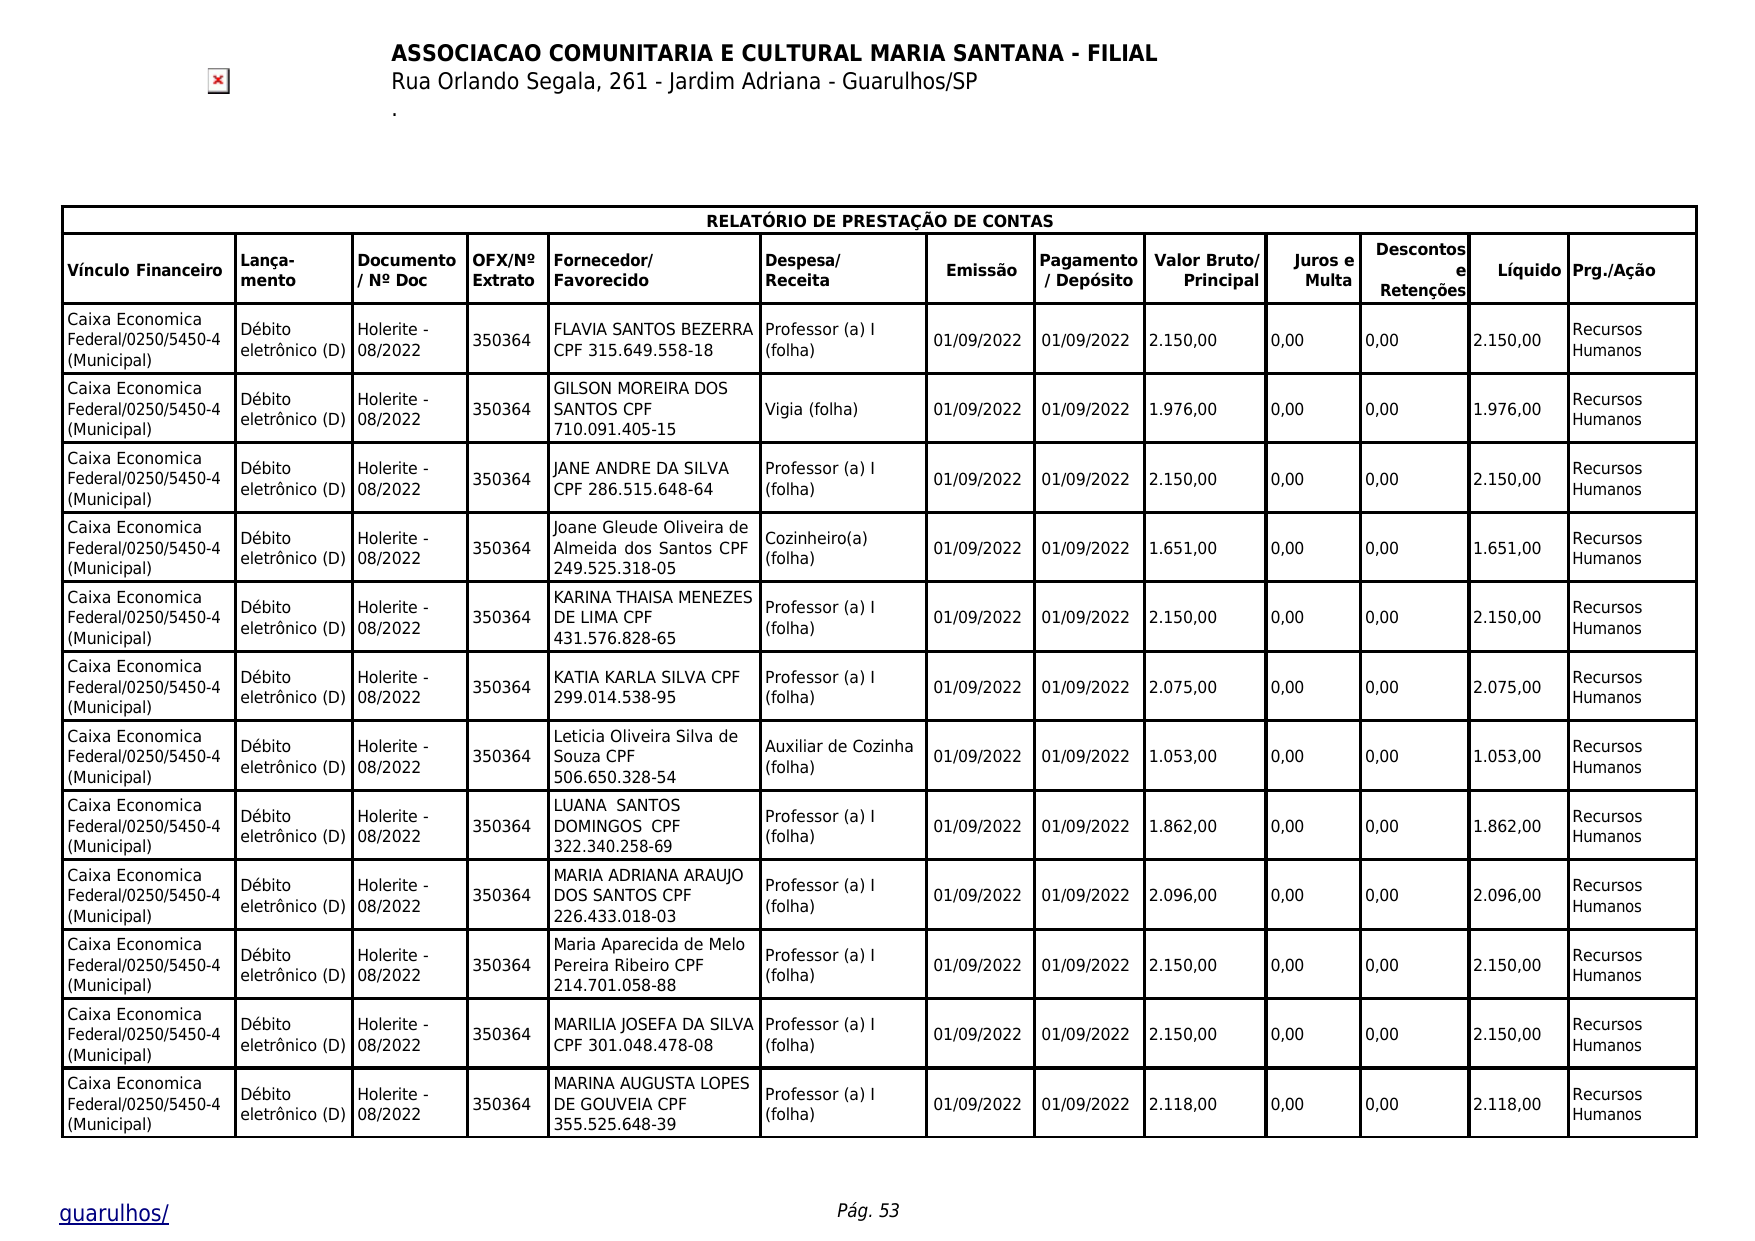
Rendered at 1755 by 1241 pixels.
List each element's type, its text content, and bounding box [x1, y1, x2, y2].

table_cell 0,00 [1362, 444, 1467, 511]
table_cell Caixa Economica Federal/0250/5450-4 (Municipal) [64, 583, 234, 649]
table_cell Débito eletrônico (D) [237, 931, 351, 997]
table_cell Recursos Humanos [1570, 1070, 1695, 1136]
table_cell 1.053,00 [1146, 722, 1264, 788]
table_cell 0,00 [1268, 653, 1359, 719]
table_cell Holerite - 08/2022 [354, 722, 466, 788]
table_cell Juros e Multa [1268, 235, 1359, 302]
table_cell Recursos Humanos [1570, 1000, 1695, 1066]
table_cell 0,00 [1268, 861, 1359, 927]
table_cell Caixa Economica Federal/0250/5450-4 (Municipal) [64, 653, 234, 719]
table_cell 0,00 [1362, 931, 1467, 997]
table_cell Holerite - 08/2022 [354, 931, 466, 997]
table_cell Emissão [928, 235, 1033, 302]
table_cell 2.075,00 [1146, 653, 1264, 719]
table_cell Débito eletrônico (D) [237, 444, 351, 511]
table_cell 01/09/2022 [1036, 583, 1143, 649]
table_cell Débito eletrônico (D) [237, 375, 351, 441]
table_cell Holerite - 08/2022 [354, 1070, 466, 1136]
table_cell Recursos Humanos [1570, 514, 1695, 580]
table_cell 2.118,00 [1146, 1070, 1264, 1136]
table_cell Holerite - 08/2022 [354, 1000, 466, 1066]
table_cell 0,00 [1362, 305, 1467, 372]
table_cell 0,00 [1362, 375, 1467, 441]
table_cell 0,00 [1268, 514, 1359, 580]
table_cell 0,00 [1268, 722, 1359, 788]
table_cell Recursos Humanos [1570, 861, 1695, 927]
table_cell 2.096,00 [1146, 861, 1264, 927]
table_cell 01/09/2022 [928, 792, 1033, 858]
table_cell Recursos Humanos [1570, 305, 1695, 372]
table_cell 01/09/2022 [928, 1000, 1033, 1066]
table_cell 350364 [469, 514, 547, 580]
table_cell 0,00 [1268, 375, 1359, 441]
table_cell Caixa Economica Federal/0250/5450-4 (Municipal) [64, 792, 234, 858]
table_cell 2.150,00 [1471, 1000, 1567, 1066]
table_cell 01/09/2022 [928, 375, 1033, 441]
table_cell 0,00 [1362, 1000, 1467, 1066]
table_cell Débito eletrônico (D) [237, 305, 351, 372]
table_cell 350364 [469, 1000, 547, 1066]
table_cell JANE ANDRE DA SILVA CPF 286.515.648-64 [550, 444, 759, 511]
table_cell 2.150,00 [1146, 305, 1264, 372]
table_cell Lança- mento [237, 235, 351, 302]
table_cell 350364 [469, 375, 547, 441]
table_cell 0,00 [1362, 792, 1467, 858]
table_cell Débito eletrônico (D) [237, 514, 351, 580]
table_cell Valor Bruto/ Principal [1146, 235, 1264, 302]
table_cell 1.862,00 [1471, 792, 1567, 858]
table_cell Caixa Economica Federal/0250/5450-4 (Municipal) [64, 375, 234, 441]
table_cell Recursos Humanos [1570, 722, 1695, 788]
table_cell GILSON MOREIRA DOS SANTOS CPF 710.091.405-15 [550, 375, 759, 441]
table_cell Joane Gleude Oliveira de Almeida dos Santos CPF 249.525.318-05 [550, 514, 759, 580]
table_cell Professor (a) I (folha) [762, 305, 925, 372]
table_cell Débito eletrônico (D) [237, 653, 351, 719]
table_cell Débito eletrônico (D) [237, 1000, 351, 1066]
table_cell 0,00 [1268, 444, 1359, 511]
table_cell Professor (a) I (folha) [762, 444, 925, 511]
table_cell 01/09/2022 [1036, 653, 1143, 719]
table_cell 0,00 [1268, 583, 1359, 649]
table_cell KARINA THAISA MENEZES DE LIMA CPF 431.576.828-65 [550, 583, 759, 649]
table_cell 0,00 [1268, 305, 1359, 372]
table_cell Recursos Humanos [1570, 375, 1695, 441]
table_cell 2.075,00 [1471, 653, 1567, 719]
table_cell 350364 [469, 305, 547, 372]
table_cell 0,00 [1362, 861, 1467, 927]
table_cell Professor (a) I (folha) [762, 861, 925, 927]
table_cell 01/09/2022 [928, 861, 1033, 927]
table_cell Caixa Economica Federal/0250/5450-4 (Municipal) [64, 722, 234, 788]
table_cell 2.150,00 [1471, 444, 1567, 511]
table_cell 350364 [469, 931, 547, 997]
table_cell 2.150,00 [1146, 444, 1264, 511]
table_cell LUANA SANTOS DOMINGOS CPF 322.340.258-69 [550, 792, 759, 858]
table_cell 01/09/2022 [1036, 861, 1143, 927]
table_cell 01/09/2022 [1036, 1070, 1143, 1136]
table_cell Débito eletrônico (D) [237, 1070, 351, 1136]
table_cell 1.976,00 [1146, 375, 1264, 441]
table_cell Holerite - 08/2022 [354, 861, 466, 927]
table_cell Professor (a) I (folha) [762, 792, 925, 858]
table_cell Documento / Nº Doc [354, 235, 466, 302]
table_cell Holerite - 08/2022 [354, 514, 466, 580]
table_cell Caixa Economica Federal/0250/5450-4 (Municipal) [64, 1000, 234, 1066]
table_cell 1.976,00 [1471, 375, 1567, 441]
table_cell 2.150,00 [1146, 583, 1264, 649]
table_cell Auxiliar de Cozinha (folha) [762, 722, 925, 788]
table_cell 1.862,00 [1146, 792, 1264, 858]
table_cell Vigia (folha) [762, 375, 925, 441]
table_cell Caixa Economica Federal/0250/5450-4 (Municipal) [64, 305, 234, 372]
table_cell 0,00 [1268, 931, 1359, 997]
table_cell Prg./Ação [1570, 235, 1695, 302]
table_cell Professor (a) I (folha) [762, 1070, 925, 1136]
table_cell 350364 [469, 861, 547, 927]
table_cell Recursos Humanos [1570, 653, 1695, 719]
table_cell MARIA ADRIANA ARAUJO DOS SANTOS CPF 226.433.018-03 [550, 861, 759, 927]
table_cell 350364 [469, 653, 547, 719]
table_cell 01/09/2022 [1036, 375, 1143, 441]
table_cell Recursos Humanos [1570, 931, 1695, 997]
table_cell Despesa/ Receita [762, 235, 925, 302]
table_cell Débito eletrônico (D) [237, 583, 351, 649]
table_cell Débito eletrônico (D) [237, 861, 351, 927]
table_cell 0,00 [1362, 1070, 1467, 1136]
table_cell Fornecedor/ Favorecido [550, 235, 759, 302]
table_cell Débito eletrônico (D) [237, 722, 351, 788]
table_cell Holerite - 08/2022 [354, 375, 466, 441]
table_header RELATÓRIO DE PRESTAÇÃO DE CONTAS [64, 208, 1695, 232]
table_cell 01/09/2022 [1036, 792, 1143, 858]
table_cell Professor (a) I (folha) [762, 583, 925, 649]
table_cell Holerite - 08/2022 [354, 653, 466, 719]
table_cell 350364 [469, 583, 547, 649]
table_cell 0,00 [1362, 722, 1467, 788]
table_cell 2.150,00 [1146, 931, 1264, 997]
table_cell FLAVIA SANTOS BEZERRA CPF 315.649.558-18 [550, 305, 759, 372]
table_cell 01/09/2022 [1036, 1000, 1143, 1066]
table_cell 350364 [469, 444, 547, 511]
table_cell Líquido [1471, 235, 1567, 302]
table_cell Recursos Humanos [1570, 444, 1695, 511]
table_cell Caixa Economica Federal/0250/5450-4 (Municipal) [64, 1070, 234, 1136]
table_cell KATIA KARLA SILVA CPF 299.014.538-95 [550, 653, 759, 719]
table_cell Pagamento / Depósito [1036, 235, 1143, 302]
table_cell Cozinheiro(a) (folha) [762, 514, 925, 580]
table_cell Leticia Oliveira Silva de Souza CPF 506.650.328-54 [550, 722, 759, 788]
table_cell Caixa Economica Federal/0250/5450-4 (Municipal) [64, 514, 234, 580]
table_cell Professor (a) I (folha) [762, 1000, 925, 1066]
table_cell Débito eletrônico (D) [237, 792, 351, 858]
table_cell OFX/Nº Extrato [469, 235, 547, 302]
table_cell 0,00 [1362, 653, 1467, 719]
table_cell 350364 [469, 1070, 547, 1136]
table_cell 0,00 [1362, 514, 1467, 580]
table_cell 01/09/2022 [928, 931, 1033, 997]
table_cell 0,00 [1268, 792, 1359, 858]
table_cell Caixa Economica Federal/0250/5450-4 (Municipal) [64, 861, 234, 927]
table_cell 1.651,00 [1146, 514, 1264, 580]
table_cell 2.150,00 [1471, 583, 1567, 649]
table_cell 01/09/2022 [1036, 444, 1143, 511]
table_cell 01/09/2022 [928, 444, 1033, 511]
table_cell 01/09/2022 [1036, 722, 1143, 788]
table_cell Professor (a) I (folha) [762, 653, 925, 719]
table_cell Vínculo Financeiro [64, 235, 234, 302]
table_cell 0,00 [1268, 1070, 1359, 1136]
table_cell 2.150,00 [1146, 1000, 1264, 1066]
table_cell Holerite - 08/2022 [354, 305, 466, 372]
table_cell Maria Aparecida de Melo Pereira Ribeiro CPF 214.701.058-88 [550, 931, 759, 997]
table_cell MARINA AUGUSTA LOPES DE GOUVEIA CPF 355.525.648-39 [550, 1070, 759, 1136]
table_cell Recursos Humanos [1570, 583, 1695, 649]
table_cell 2.118,00 [1471, 1070, 1567, 1136]
table_cell 0,00 [1268, 1000, 1359, 1066]
table_cell 1.651,00 [1471, 514, 1567, 580]
table_cell 2.150,00 [1471, 931, 1567, 997]
table_cell 2.150,00 [1471, 305, 1567, 372]
table_cell 01/09/2022 [928, 653, 1033, 719]
table_cell Caixa Economica Federal/0250/5450-4 (Municipal) [64, 444, 234, 511]
table_cell Holerite - 08/2022 [354, 583, 466, 649]
table_cell 01/09/2022 [928, 514, 1033, 580]
table_cell Holerite - 08/2022 [354, 792, 466, 858]
table_cell MARILIA JOSEFA DA SILVA CPF 301.048.478-08 [550, 1000, 759, 1066]
table_cell 01/09/2022 [1036, 514, 1143, 580]
table_cell 01/09/2022 [928, 305, 1033, 372]
table_cell Recursos Humanos [1570, 792, 1695, 858]
table_cell 01/09/2022 [928, 722, 1033, 788]
table_cell Caixa Economica Federal/0250/5450-4 (Municipal) [64, 931, 234, 997]
table_cell 01/09/2022 [1036, 305, 1143, 372]
table_cell 01/09/2022 [928, 1070, 1033, 1136]
table_cell 01/09/2022 [1036, 931, 1143, 997]
table_cell Descontos e Retenções [1362, 235, 1467, 302]
table_cell Professor (a) I (folha) [762, 931, 925, 997]
table_cell 0,00 [1362, 583, 1467, 649]
table_cell 2.096,00 [1471, 861, 1567, 927]
table_cell 350364 [469, 722, 547, 788]
table_cell 01/09/2022 [928, 583, 1033, 649]
table_cell 1.053,00 [1471, 722, 1567, 788]
table_cell Holerite - 08/2022 [354, 444, 466, 511]
table_cell 350364 [469, 792, 547, 858]
